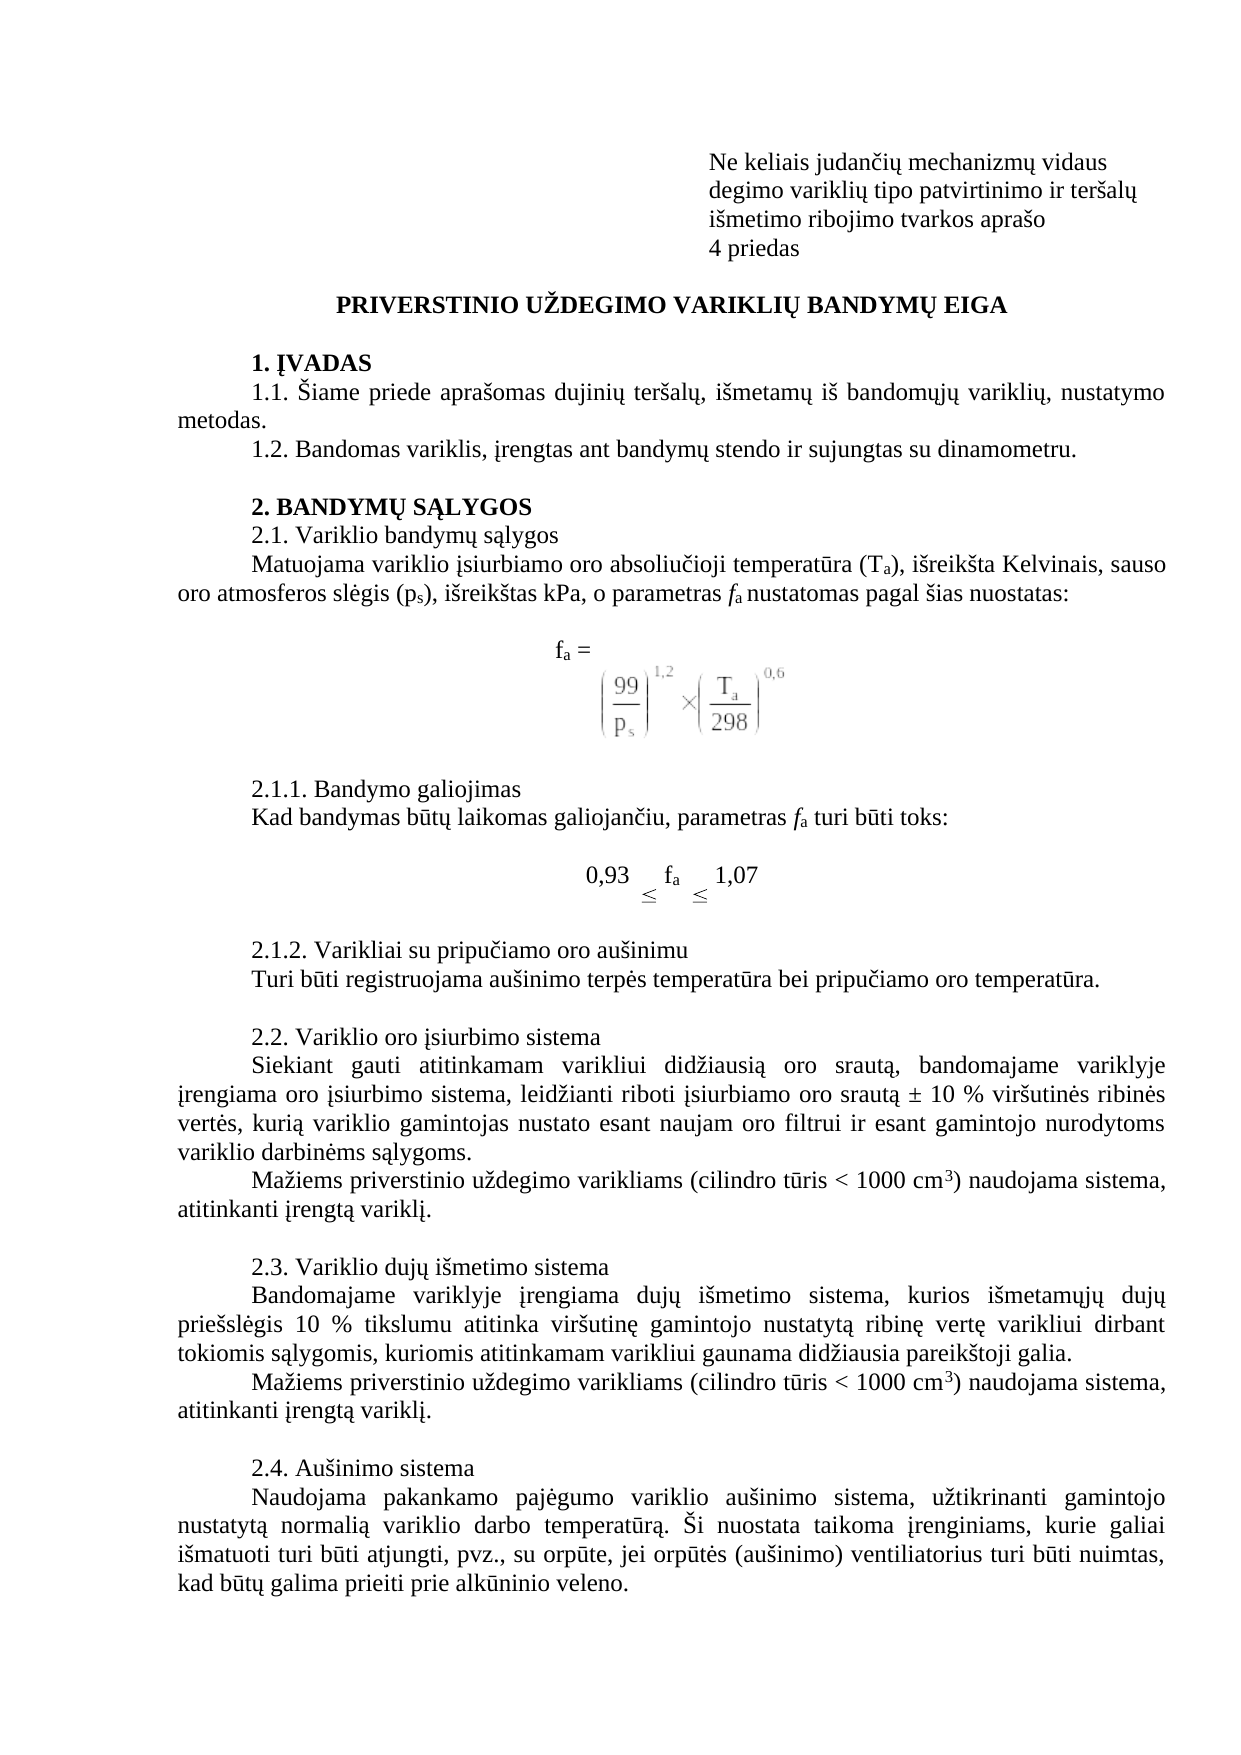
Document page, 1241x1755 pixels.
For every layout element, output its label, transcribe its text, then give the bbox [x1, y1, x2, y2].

text 2.1.1. Bandymo galiojimas [177, 774, 1166, 802]
text Naudojama pakankamo pajėgumo variklio aušinimo sistema, užtikrinanti gamintojo nustatytą normalią variklio darbo temperatūrą. Ši nuostata taikoma įrenginiams, kurie galiai išmatuoti turi būti atjungti, pvz., su orpūte, jei orpūtės (aušinimo) ventiliatorius turi būti nuimtas, kad būtų galima prieiti prie alkūninio veleno. [177, 1482, 1166, 1597]
text 2.1. Variklio bandymų sąlygos [177, 521, 1166, 549]
text išmetimo ribojimo tvarkos aprašo [177, 204, 1166, 233]
text PRIVERSTINIO UŽDEGIMO VARIKLIŲ BANDYMŲ EIGA [177, 291, 1166, 319]
text 4 priedas [177, 233, 1166, 262]
text Kad bandymas būtų laikomas galiojančiu, parametras fa turi būti toks: [177, 802, 1166, 831]
text 2. BANDYMŲ SĄLYGOS [177, 492, 1166, 521]
text Turi būti registruojama aušinimo terpės temperatūra bei pripučiamo oro temperatūra. [177, 964, 1166, 993]
text 2.4. Aušinimo sistema [177, 1453, 1166, 1482]
text Matuojama variklio įsiurbiamo oro absoliučioji temperatūra (Ta), išreikšta Kelvinais, sauso oro atmosferos slėgis (ps), išreikštas kPa, o parametras fa nustatomas pagal šias nuostatas: [177, 549, 1166, 607]
text 0,93 fa 1,07 [177, 860, 1166, 907]
text Siekiant gauti atitinkamam varikliui didžiausią oro srautą, bandomajame variklyje įrengiama oro įsiurbimo sistema, leidžianti riboti įsiurbiamo oro srautą ± 10 % viršutinės ribinės vertės, kurią variklio gamintojas nustato esant naujam oro filtrui ir esant gamintojo nurodytoms variklio darbinėms sąlygoms. [177, 1051, 1166, 1166]
text 1. ĮVADAS [177, 348, 1166, 377]
text fa = [177, 636, 1166, 745]
text degimo variklių tipo patvirtinimo ir teršalų [177, 176, 1166, 204]
text 1.2. Bandomas variklis, įrengtas ant bandymų stendo ir sujungtas su dinamometru. [177, 434, 1166, 463]
text 2.1.2. Varikliai su pripučiamo oro aušinimu [177, 936, 1166, 964]
text 2.2. Variklio oro įsiurbimo sistema [177, 1022, 1166, 1051]
text 1.1. Šiame priede aprašomas dujinių teršalų, išmetamų iš bandomųjų variklių, nustatymo metodas. [177, 377, 1166, 434]
text Mažiems priverstinio uždegimo varikliams (cilindro tūris < 1000 cm3) naudojama sistema, atitinkanti įrengtą variklį. [177, 1367, 1166, 1424]
text Bandomajame variklyje įrengiama dujų išmetimo sistema, kurios išmetamųjų dujų priešslėgis 10 % tikslumu atitinka viršutinę gamintojo nustatytą ribinę vertę varikliui dirbant tokiomis sąlygomis, kuriomis atitinkamam varikliui gaunama didžiausia pareikštoji galia. [177, 1281, 1166, 1367]
text Ne keliais judančių mechanizmų vidaus [177, 147, 1166, 176]
text Mažiems priverstinio uždegimo varikliams (cilindro tūris < 1000 cm3) naudojama sistema, atitinkanti įrengtą variklį. [177, 1166, 1166, 1223]
text 2.3. Variklio dujų išmetimo sistema [177, 1252, 1166, 1281]
